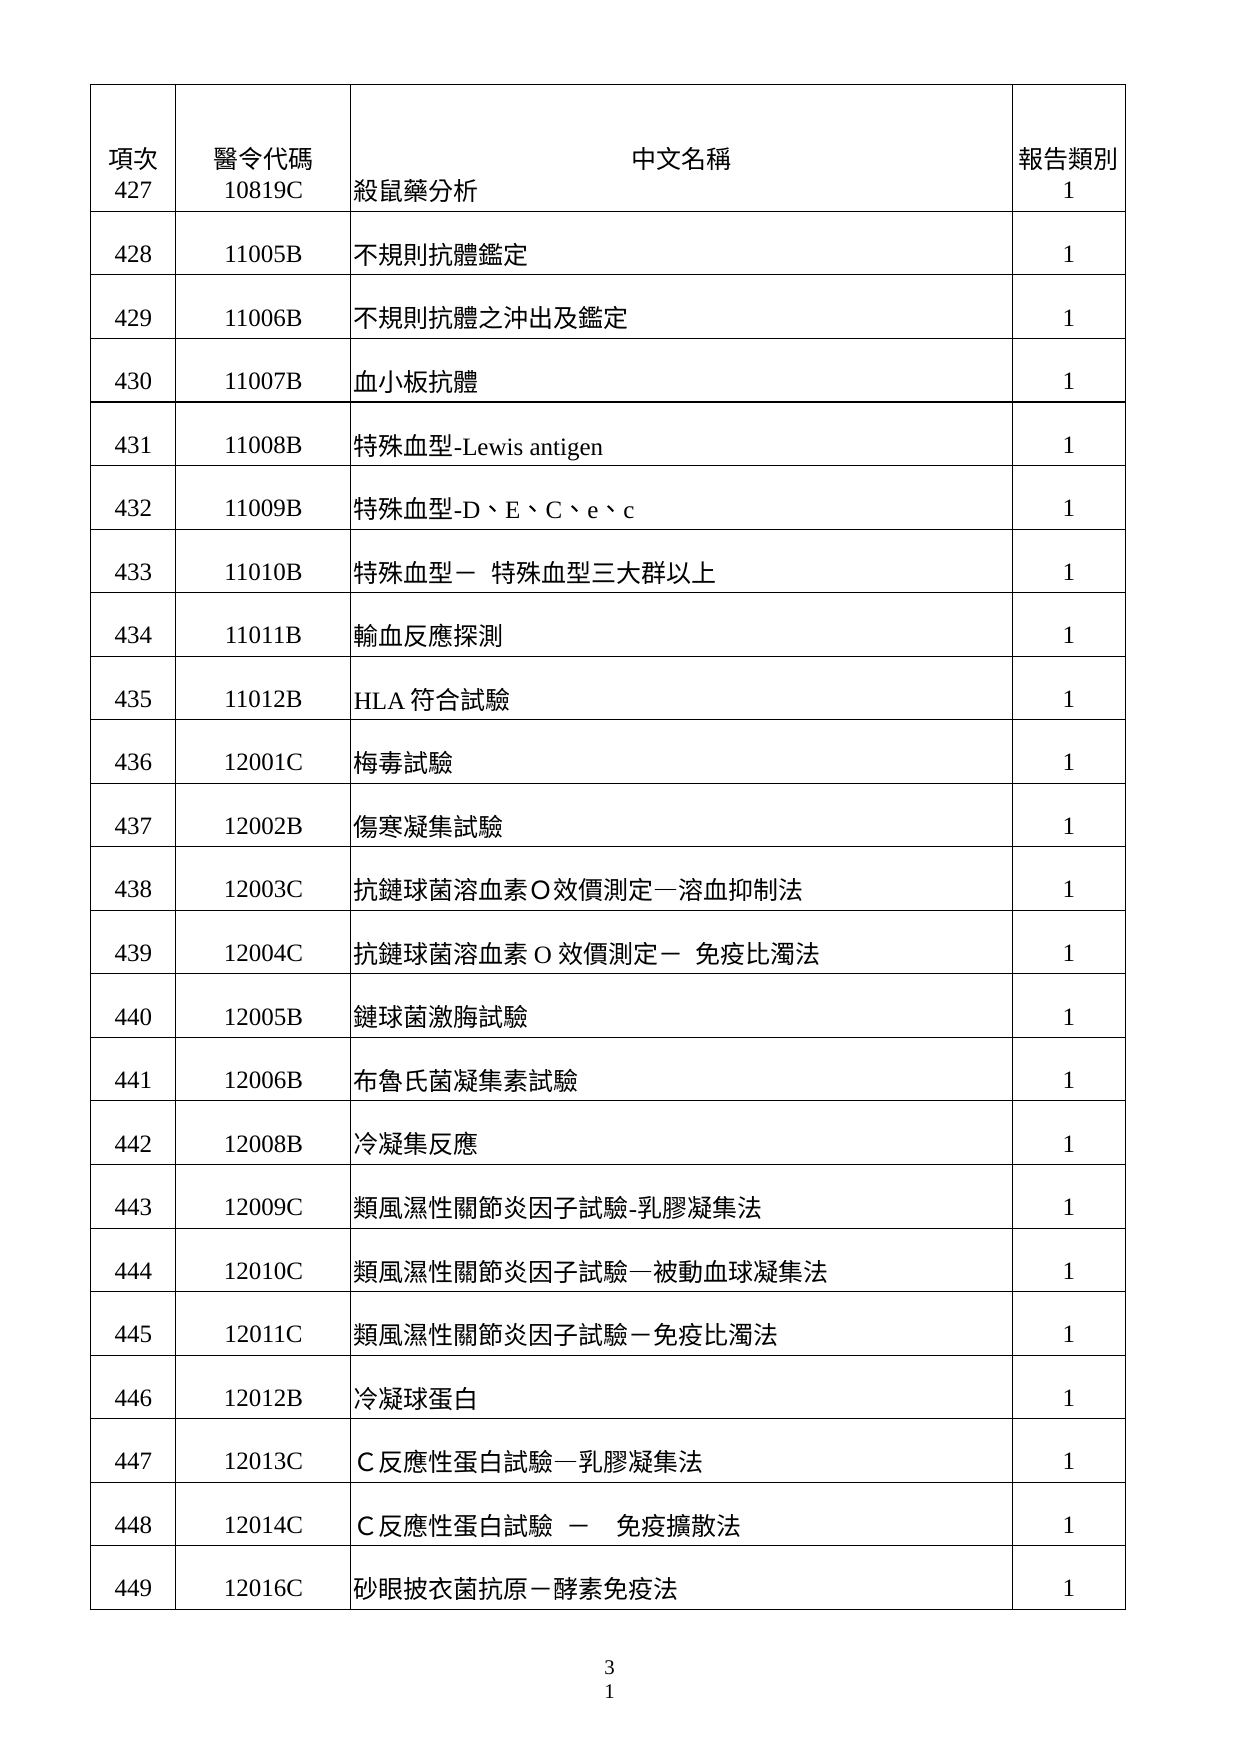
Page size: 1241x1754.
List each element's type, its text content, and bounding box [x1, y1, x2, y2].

table_cell 438 [91, 847, 175, 910]
table_cell 11011B [176, 593, 350, 656]
table_header [351, 85, 1012, 147]
table_cell 抗鏈球菌溶血素Ｏ效價測定—溶血抑制法 [351, 847, 1012, 910]
table_cell 1 [1013, 1229, 1125, 1291]
table_cell 1 [1013, 403, 1125, 465]
table_cell 12003C [176, 847, 350, 910]
table_cell 12001C [176, 720, 350, 783]
table_header [91, 85, 175, 147]
table_cell 特殊血型-Lewis antigen [351, 403, 1012, 465]
table_cell [1126, 656, 1240, 719]
table_cell 448 [91, 1483, 175, 1545]
table_cell 432 [91, 466, 175, 528]
table_cell 1 [1013, 339, 1125, 401]
table_cell 12016C [176, 1546, 350, 1609]
table_cell 442 [91, 1101, 175, 1164]
table_cell 1 [1013, 1292, 1125, 1354]
table_cell 445 [91, 1292, 175, 1354]
table_cell 429 [91, 275, 175, 338]
table_cell 12006B [176, 1038, 350, 1100]
table_cell [1126, 1164, 1240, 1227]
table_cell 12014C [176, 1483, 350, 1545]
table_cell 1 [1013, 466, 1125, 528]
table_cell 輸血反應探測 [351, 593, 1012, 656]
table_cell [1126, 1100, 1240, 1164]
table_cell 437 [91, 784, 175, 846]
table_cell 449 [91, 1546, 175, 1609]
table_cell 12012B [176, 1356, 350, 1418]
table_cell 12008B [176, 1101, 350, 1164]
table_cell 434 [91, 593, 175, 656]
table_cell 11009B [176, 466, 350, 528]
table_cell 1 [1013, 1356, 1125, 1418]
table_cell 1 [1013, 847, 1125, 910]
table_cell 1 [1013, 1165, 1125, 1227]
table_cell 特殊血型－ 特殊血型三大群以上 [351, 530, 1012, 592]
table_cell [1126, 529, 1240, 592]
table_cell 1 [1013, 147, 1125, 211]
table_cell 類風濕性關節炎因子試驗－免疫比濁法 [351, 1292, 1012, 1354]
table_cell 類風濕性關節炎因子試驗—被動血球凝集法 [351, 1229, 1012, 1291]
table_cell 443 [91, 1165, 175, 1227]
table_cell 12004C [176, 911, 350, 973]
table_cell 11007B [176, 339, 350, 401]
table_cell 12013C [176, 1419, 350, 1482]
table_cell 1 [1013, 212, 1125, 274]
table_cell [1126, 719, 1240, 783]
table_cell 1 [1013, 911, 1125, 973]
table_cell HLA符合試驗 [351, 657, 1012, 719]
table_cell 11006B [176, 275, 350, 338]
table_cell 1 [1013, 1483, 1125, 1545]
table_cell 436 [91, 720, 175, 783]
table_cell 砂眼披衣菌抗原－酵素免疫法 [351, 1546, 1012, 1609]
table_cell 不規則抗體之沖出及鑑定 [351, 275, 1012, 338]
table_cell 傷寒凝集試驗 [351, 784, 1012, 846]
table_cell 441 [91, 1038, 175, 1100]
table_cell 殺鼠藥分析 [351, 147, 1012, 211]
table_cell 1 [1013, 1419, 1125, 1482]
table_cell 439 [91, 911, 175, 973]
table_cell 11008B [176, 403, 350, 465]
table_cell 布魯氏菌凝集素試驗 [351, 1038, 1012, 1100]
table_cell [1126, 1545, 1240, 1609]
table_cell 抗鏈球菌溶血素O 效價測定－ 免疫比濁法 [351, 911, 1012, 973]
table_cell [1126, 465, 1240, 528]
table_cell [1126, 1228, 1240, 1291]
table_header [176, 85, 350, 147]
table_cell 1 [1013, 720, 1125, 783]
table_cell 10819C [176, 147, 350, 211]
table_cell [1126, 1482, 1240, 1545]
table_cell 11005B [176, 212, 350, 274]
table_cell 428 [91, 212, 175, 274]
table_cell [1126, 1037, 1240, 1100]
table_cell 1 [1013, 1038, 1125, 1100]
table_cell [1126, 1291, 1240, 1354]
table_cell 430 [91, 339, 175, 401]
table_cell 特殊血型-D、E、C、e、c [351, 466, 1012, 528]
table_cell [1126, 783, 1240, 846]
table_cell Ｃ反應性蛋白試驗—乳膠凝集法 [351, 1419, 1012, 1482]
table_cell 1 [1013, 657, 1125, 719]
table_cell 鏈球菌激脢試驗 [351, 974, 1012, 1037]
table_cell 1 [1013, 593, 1125, 656]
table_cell 1 [1013, 1546, 1125, 1609]
table_cell [1126, 846, 1240, 910]
table_cell [1126, 338, 1240, 401]
table_header [1013, 85, 1125, 147]
table_cell 11010B [176, 530, 350, 592]
table_header [1126, 84, 1240, 147]
table_cell 11012B [176, 657, 350, 719]
table_cell 梅毒試驗 [351, 720, 1012, 783]
table_cell 1 [1013, 1101, 1125, 1164]
table_cell 431 [91, 403, 175, 465]
table_cell 12009C [176, 1165, 350, 1227]
table_cell 12002B [176, 784, 350, 846]
table_cell 1 [1013, 784, 1125, 846]
table_cell 446 [91, 1356, 175, 1418]
table_cell 1 [1013, 530, 1125, 592]
table_cell 435 [91, 657, 175, 719]
table_cell Ｃ反應性蛋白試驗 － 免疫擴散法 [351, 1483, 1012, 1545]
table_cell 血小板抗體 [351, 339, 1012, 401]
table_cell 440 [91, 974, 175, 1037]
table_cell 12005B [176, 974, 350, 1037]
table_cell 12011C [176, 1292, 350, 1354]
table_cell 不規則抗體鑑定 [351, 212, 1012, 274]
table_cell 冷凝集反應 [351, 1101, 1012, 1164]
table_cell 427 [91, 147, 175, 211]
table_cell [1126, 147, 1240, 211]
table_cell [1126, 1355, 1240, 1418]
table_cell [1126, 211, 1240, 274]
table_cell [1126, 592, 1240, 656]
table_cell 433 [91, 530, 175, 592]
table_cell [1126, 274, 1240, 338]
table_cell 447 [91, 1419, 175, 1482]
table_cell 1 [1013, 275, 1125, 338]
table_cell 1 [1013, 974, 1125, 1037]
table_cell 444 [91, 1229, 175, 1291]
table_cell [1126, 401, 1240, 465]
table_cell 類風濕性關節炎因子試驗-乳膠凝集法 [351, 1165, 1012, 1227]
table_cell [1126, 910, 1240, 973]
table_cell [1126, 973, 1240, 1037]
table_cell 12010C [176, 1229, 350, 1291]
table_cell [1126, 1418, 1240, 1482]
table_cell 冷凝球蛋白 [351, 1356, 1012, 1418]
